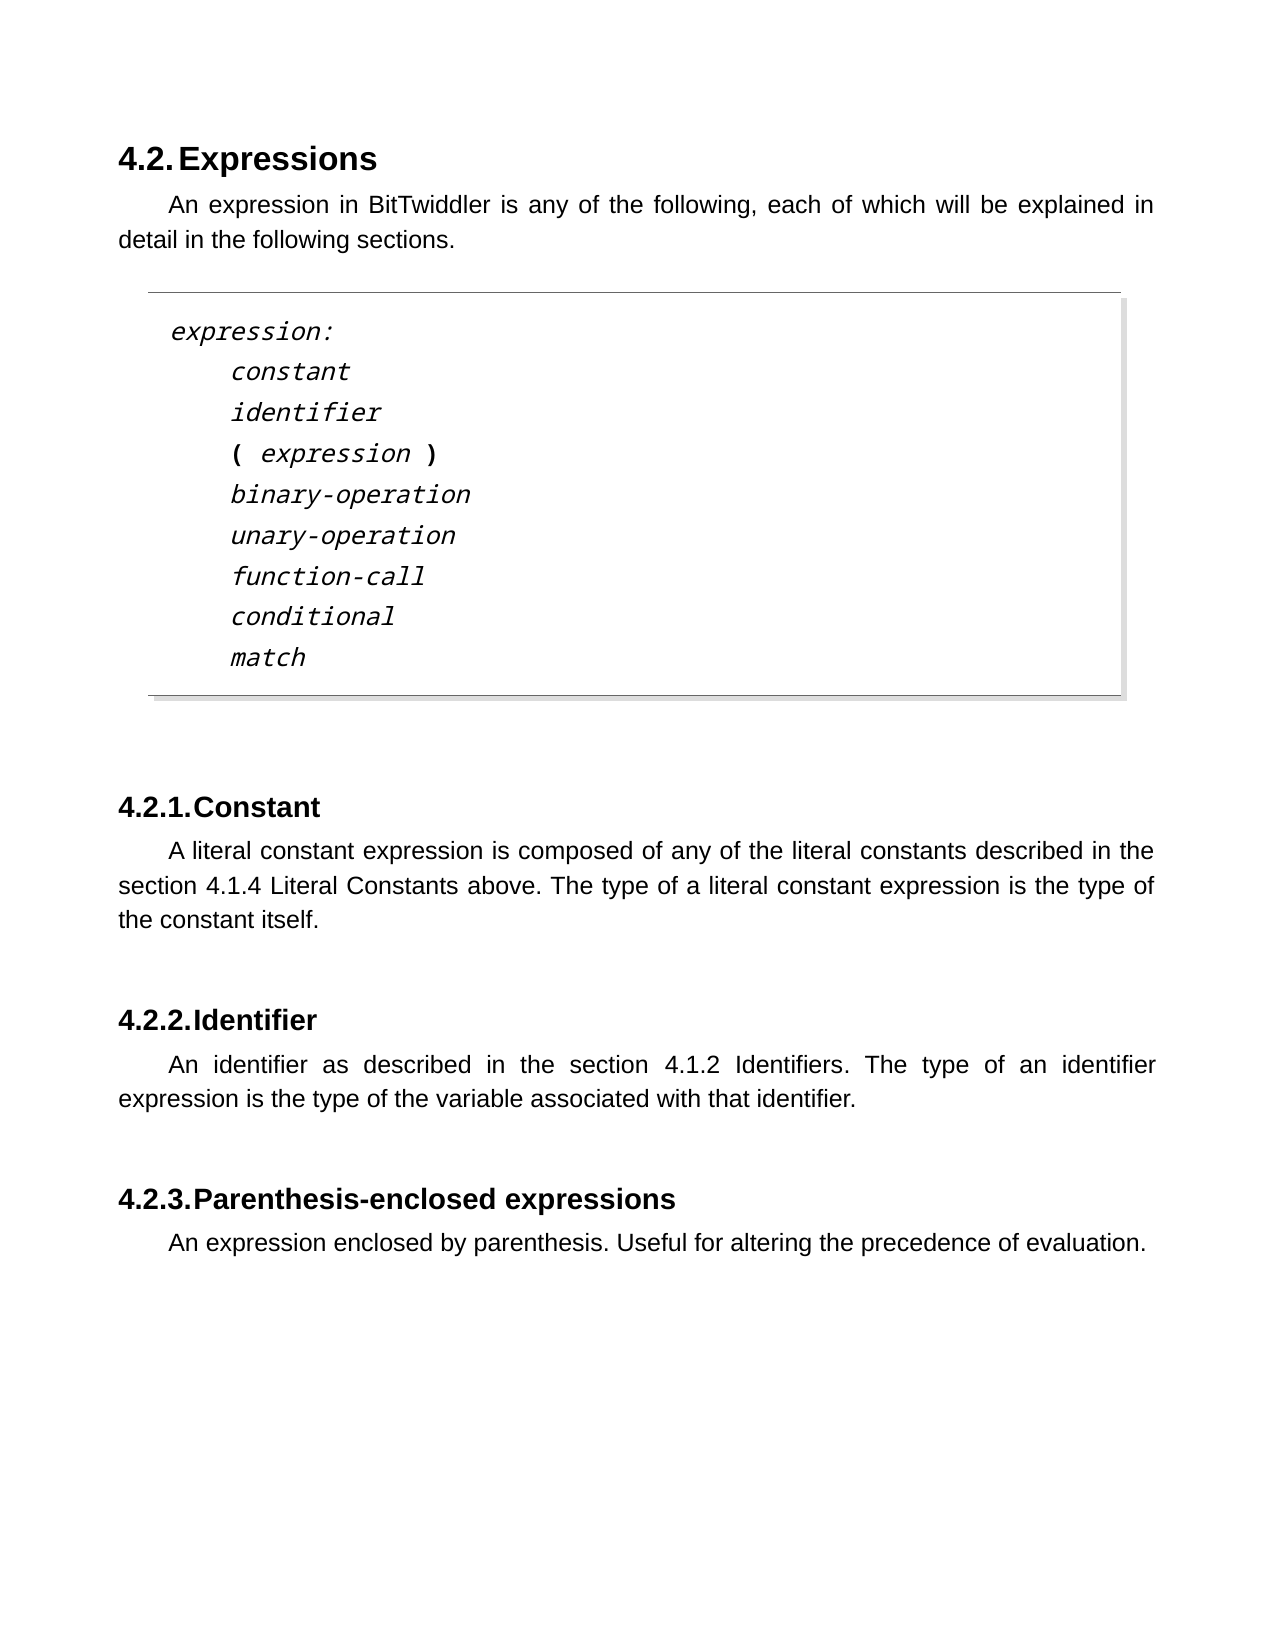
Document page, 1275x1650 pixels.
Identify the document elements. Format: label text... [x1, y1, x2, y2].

text expression: [148, 293, 1121, 333]
text unary-operation [148, 496, 1121, 537]
text An identifier as described in the section 4.1.2 Identifiers. The type of an identifier expression is the type of the variable associated with that identifier. [118, 1049, 1157, 1113]
subtitle Parenthesis-enclosed expressions [118, 1182, 1157, 1216]
text constant [148, 333, 1121, 374]
text conditional [148, 578, 1121, 619]
text function-call [148, 537, 1121, 578]
subtitle Identifier [118, 1003, 1157, 1037]
subtitle Constant [118, 790, 1157, 824]
subtitle Expressions [118, 139, 1157, 178]
text identifier [148, 374, 1121, 414]
text A literal constant expression is composed of any of the literal constants described in the section 4.1.4 Literal Constants above. The type of a literal constant expression is the type of the constant itself. [118, 836, 1157, 934]
text An expression in BitTwiddler is any of the following, each of which will be explained in detail in the following sections. [118, 190, 1157, 253]
text match [148, 619, 1121, 695]
text An expression enclosed by parenthesis. Useful for altering the precedence of evaluation. [118, 1228, 1157, 1257]
text ( expression ) [148, 414, 1121, 455]
text binary-operation [148, 455, 1121, 496]
